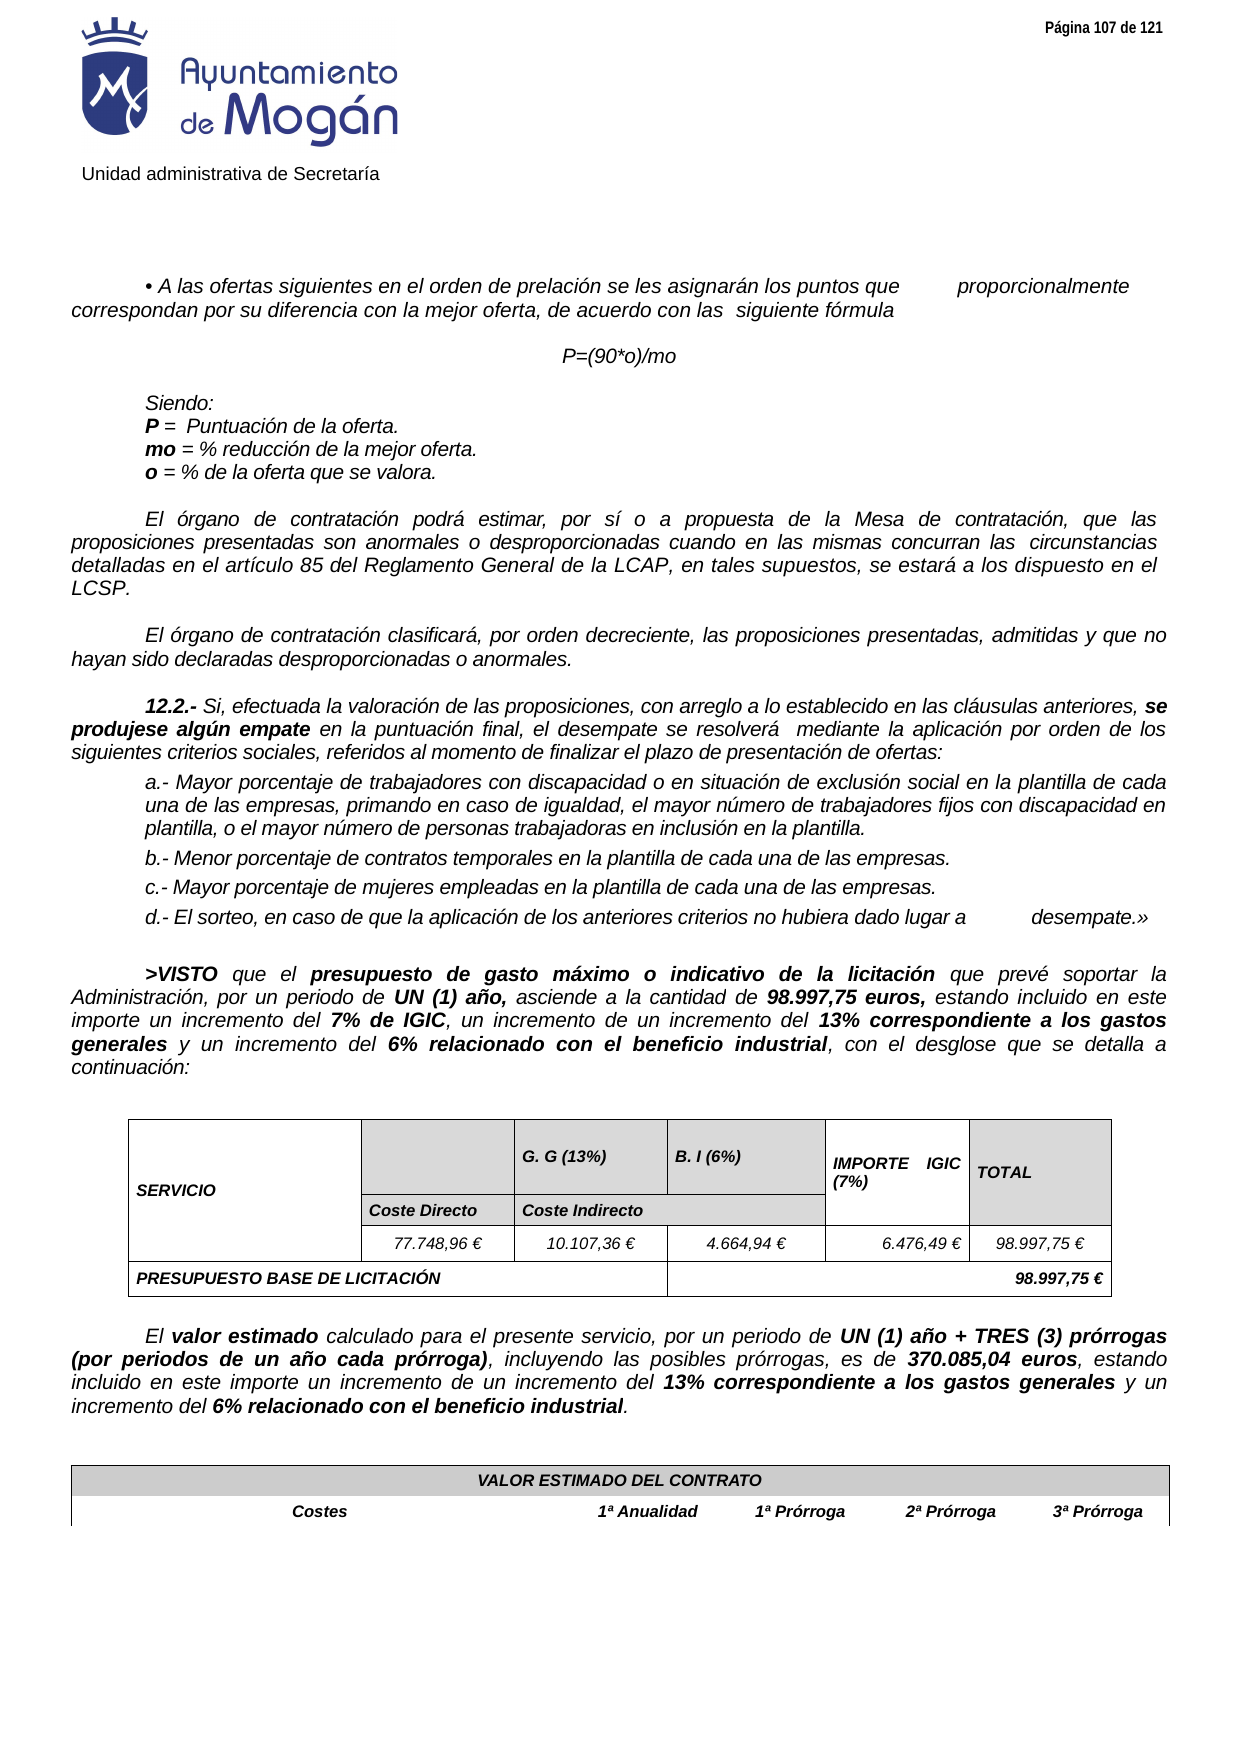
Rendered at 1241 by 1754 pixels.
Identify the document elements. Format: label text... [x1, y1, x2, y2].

table_cell 10.107,36 € [515, 1226, 667, 1261]
text o = % de la oferta que se valora. [71, 461, 1169, 484]
text c.- Mayor porcentaje de mujeres empleadas en la plantilla de cada una de las empresas. [145, 876, 1169, 899]
table_cell 98.997,75 € [970, 1226, 1111, 1261]
table_header G. G (13%) [515, 1120, 667, 1194]
text P=(90*o)/mo [71, 344, 1169, 368]
table_cell Coste Directo [362, 1195, 514, 1225]
text • A las ofertas siguientes en el orden de prelación se les asignarán los puntos que proporcionalmente correspondan por su diferencia con la mejor oferta, de acuerdo con las siguiente fórmula [71, 275, 1169, 321]
text b.- Menor porcentaje de contratos temporales en la plantilla de cada una de las empresas. [145, 846, 1169, 869]
table_cell Costes [72, 1496, 569, 1526]
text >VISTO que el presupuesto de gasto máximo o indicativo de la licitación que prevé soportar la Administración, por un periodo de UN (1) año, asciende a la cantidad de 98.997,75 euros, estando incluido en este importe un incremento del 7% de IGIC, un incremento de un incremento del 13% correspondiente a los gastos generales y un incremento del 6% relacionado con el beneficio industrial, con el desglose que se detalla a continuación: [71, 963, 1169, 1079]
text a.- Mayor porcentaje de trabajadores con discapacidad o en situación de exclusión social en la plantilla de cada una de las empresas, primando en caso de igualdad, el mayor número de trabajadores fijos con discapacidad en plantilla, o el mayor número de personas trabajadoras en inclusión en la plantilla. [145, 770, 1169, 840]
table_header IMPORTE IGIC (7%) [826, 1120, 969, 1225]
table_header [362, 1120, 514, 1194]
table_header TOTAL [970, 1120, 1111, 1225]
text mo = % reducción de la mejor oferta. [71, 437, 1169, 461]
table_header SERVICIO [129, 1120, 361, 1261]
table_cell 2ª Prórroga [875, 1496, 1028, 1526]
text El valor estimado calculado para el presente servicio, por un periodo de UN (1) año + TRES (3) prórrogas (por periodos de un año cada prórroga), incluyendo las posibles prórrogas, es de 370.085,04 euros, estando incluido en este importe un incremento de un incremento del 13% correspondiente a los gastos generales y un incremento del 6% relacionado con el beneficio industrial. [71, 1324, 1169, 1417]
table_header VALOR ESTIMADO DEL CONTRATO [72, 1466, 1169, 1496]
table_cell 1ª Prórroga [727, 1496, 875, 1526]
table_cell PRESUPUESTO BASE DE LICITACIÓN [129, 1262, 667, 1296]
table_cell 3ª Prórroga [1028, 1496, 1169, 1526]
text 12.2.- Si, efectuada la valoración de las proposiciones, con arreglo a lo establecido en las cláusulas anteriores, se produjese algún empate en la puntuación final, el desempate se resolverá mediante la aplicación por orden de los siguientes criterios sociales, referidos al momento de finalizar el plazo de presentación de ofertas: [71, 694, 1169, 764]
table_cell 98.997,75 € [668, 1262, 1111, 1296]
table_cell 4.664,94 € [668, 1226, 825, 1261]
table_header B. I (6%) [668, 1120, 825, 1194]
text Siendo: [71, 391, 1169, 414]
table_cell 1ª Anualidad [570, 1496, 727, 1526]
text El órgano de contratación clasificará, por orden decreciente, las proposiciones presentadas, admitidas y que no hayan sido declaradas desproporcionadas o anormales. [71, 623, 1169, 671]
text d.- El sorteo, en caso de que la aplicación de los anteriores criterios no hubiera dado lugar a desempate.» [71, 905, 1169, 928]
picture [81, 17, 398, 153]
table_cell Coste Indirecto [515, 1195, 825, 1225]
text P = Puntuación de la oferta. [71, 414, 1169, 437]
table_cell 77.748,96 € [362, 1226, 514, 1261]
table_cell 6.476,49 € [826, 1226, 969, 1261]
text El órgano de contratación podrá estimar, por sí o a propuesta de la Mesa de contratación, que las proposiciones presentadas son anormales o desproporcionadas cuando en las mismas concurran las circunstancias detalladas en el artículo 85 del Reglamento General de la LCAP, en tales supuestos, se estará a los dispuesto en el LCSP. [71, 507, 1158, 600]
